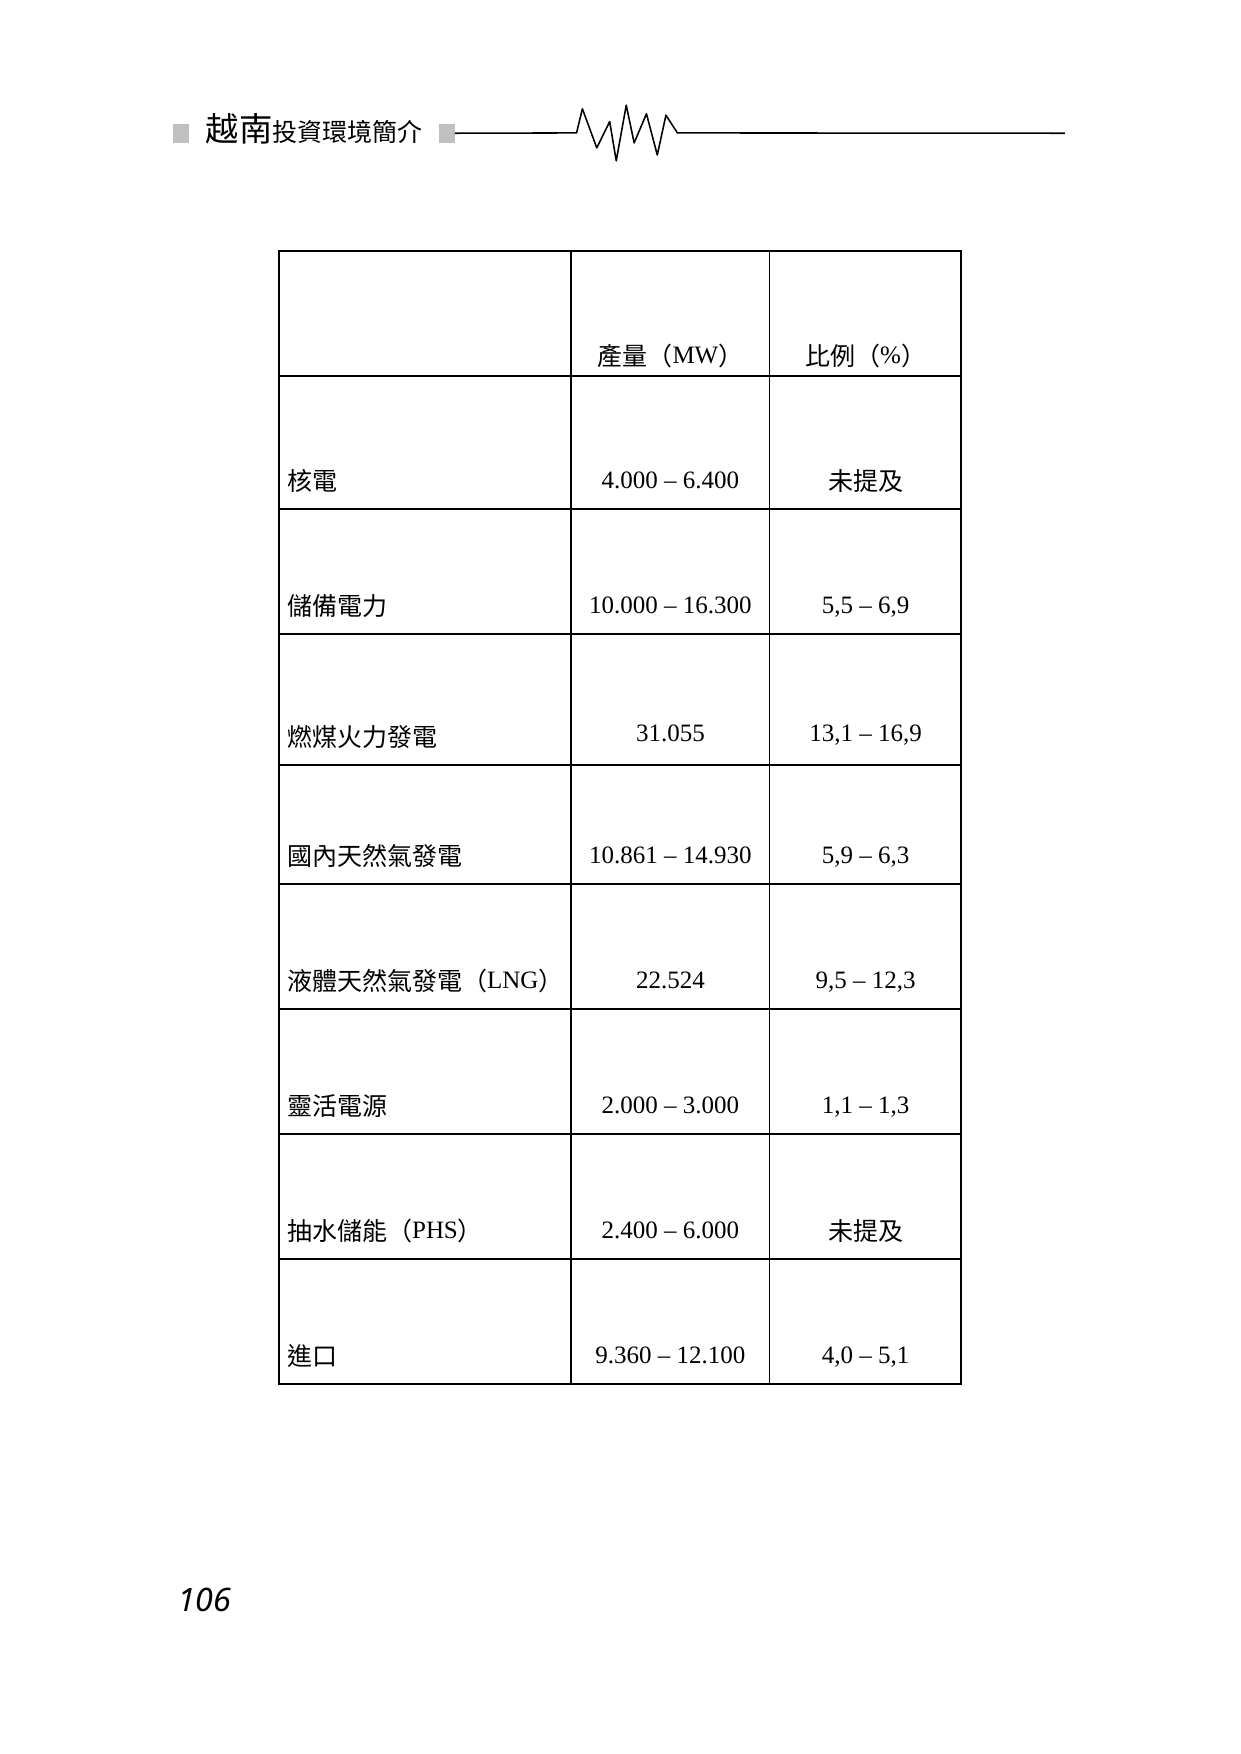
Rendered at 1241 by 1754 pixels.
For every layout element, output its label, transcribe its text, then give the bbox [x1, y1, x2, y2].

table_cell 5,5 – 6,9 [770, 510, 960, 633]
table_cell 9,5 – 12,3 [770, 885, 960, 1008]
table_cell 燃煤火力發電 [280, 635, 570, 764]
table_cell 進口 [280, 1260, 570, 1383]
table_cell 22.524 [572, 885, 769, 1008]
table_header [280, 252, 570, 375]
table_cell 13,1 – 16,9 [770, 635, 960, 764]
table_cell 靈活電源 [280, 1010, 570, 1133]
table_header 比例（%） [770, 252, 960, 375]
table_cell 1,1 – 1,3 [770, 1010, 960, 1133]
table_cell 9.360 – 12.100 [572, 1260, 769, 1383]
table_cell 核電 [280, 377, 570, 508]
table_cell 4,0 – 5,1 [770, 1260, 960, 1383]
table_cell 液體天然氣發電（LNG） [280, 885, 570, 1008]
table_cell 國內天然氣發電 [280, 766, 570, 883]
table_cell 4.000 – 6.400 [572, 377, 769, 508]
table_cell 10.861 – 14.930 [572, 766, 769, 883]
table_cell 31.055 [572, 635, 769, 764]
table_cell 2.400 – 6.000 [572, 1135, 769, 1258]
table_header 產量（MW） [572, 252, 769, 375]
table_cell 抽水儲能（PHS） [280, 1135, 570, 1258]
table_cell 未提及 [770, 1135, 960, 1258]
table_cell 未提及 [770, 377, 960, 508]
table_cell 10.000 – 16.300 [572, 510, 769, 633]
table_cell 2.000 – 3.000 [572, 1010, 769, 1133]
table_cell 5,9 – 6,3 [770, 766, 960, 883]
table_cell 儲備電力 [280, 510, 570, 633]
